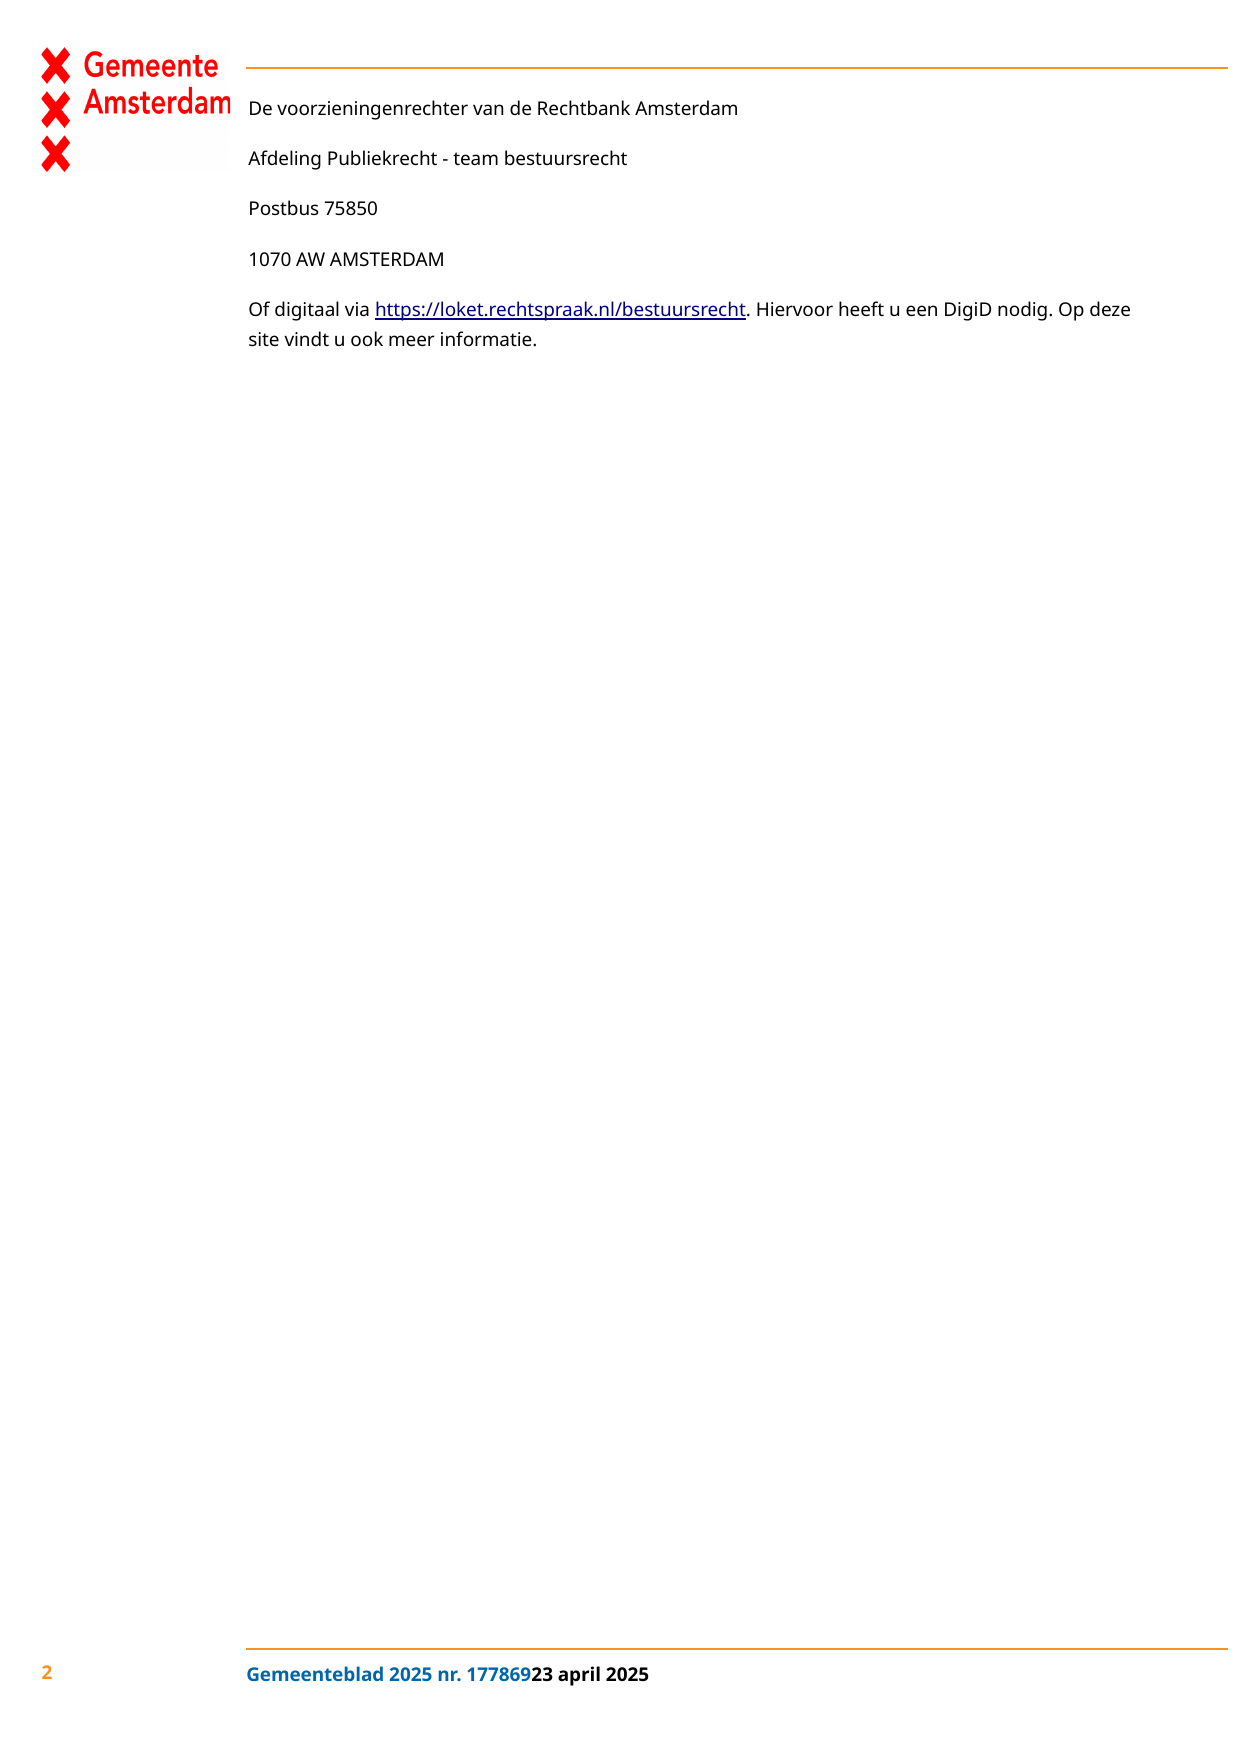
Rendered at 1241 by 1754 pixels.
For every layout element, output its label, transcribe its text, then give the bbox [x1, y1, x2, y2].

text Of digitaal via https://loket.rechtspraak.nl/bestuursrecht. Hiervoor heeft u een DigiD nodig. Op deze site vindt u ook meer informatie. [248, 296, 1152, 352]
text 1070 AW AMSTERDAM [248, 246, 1152, 272]
text De voorzieningenrechter van de Rechtbank Amsterdam [248, 95, 1152, 121]
picture [41, 47, 231, 172]
text Afdeling Publiekrecht - team bestuursrecht [248, 145, 1152, 171]
text Postbus 75850 [248, 196, 1152, 221]
